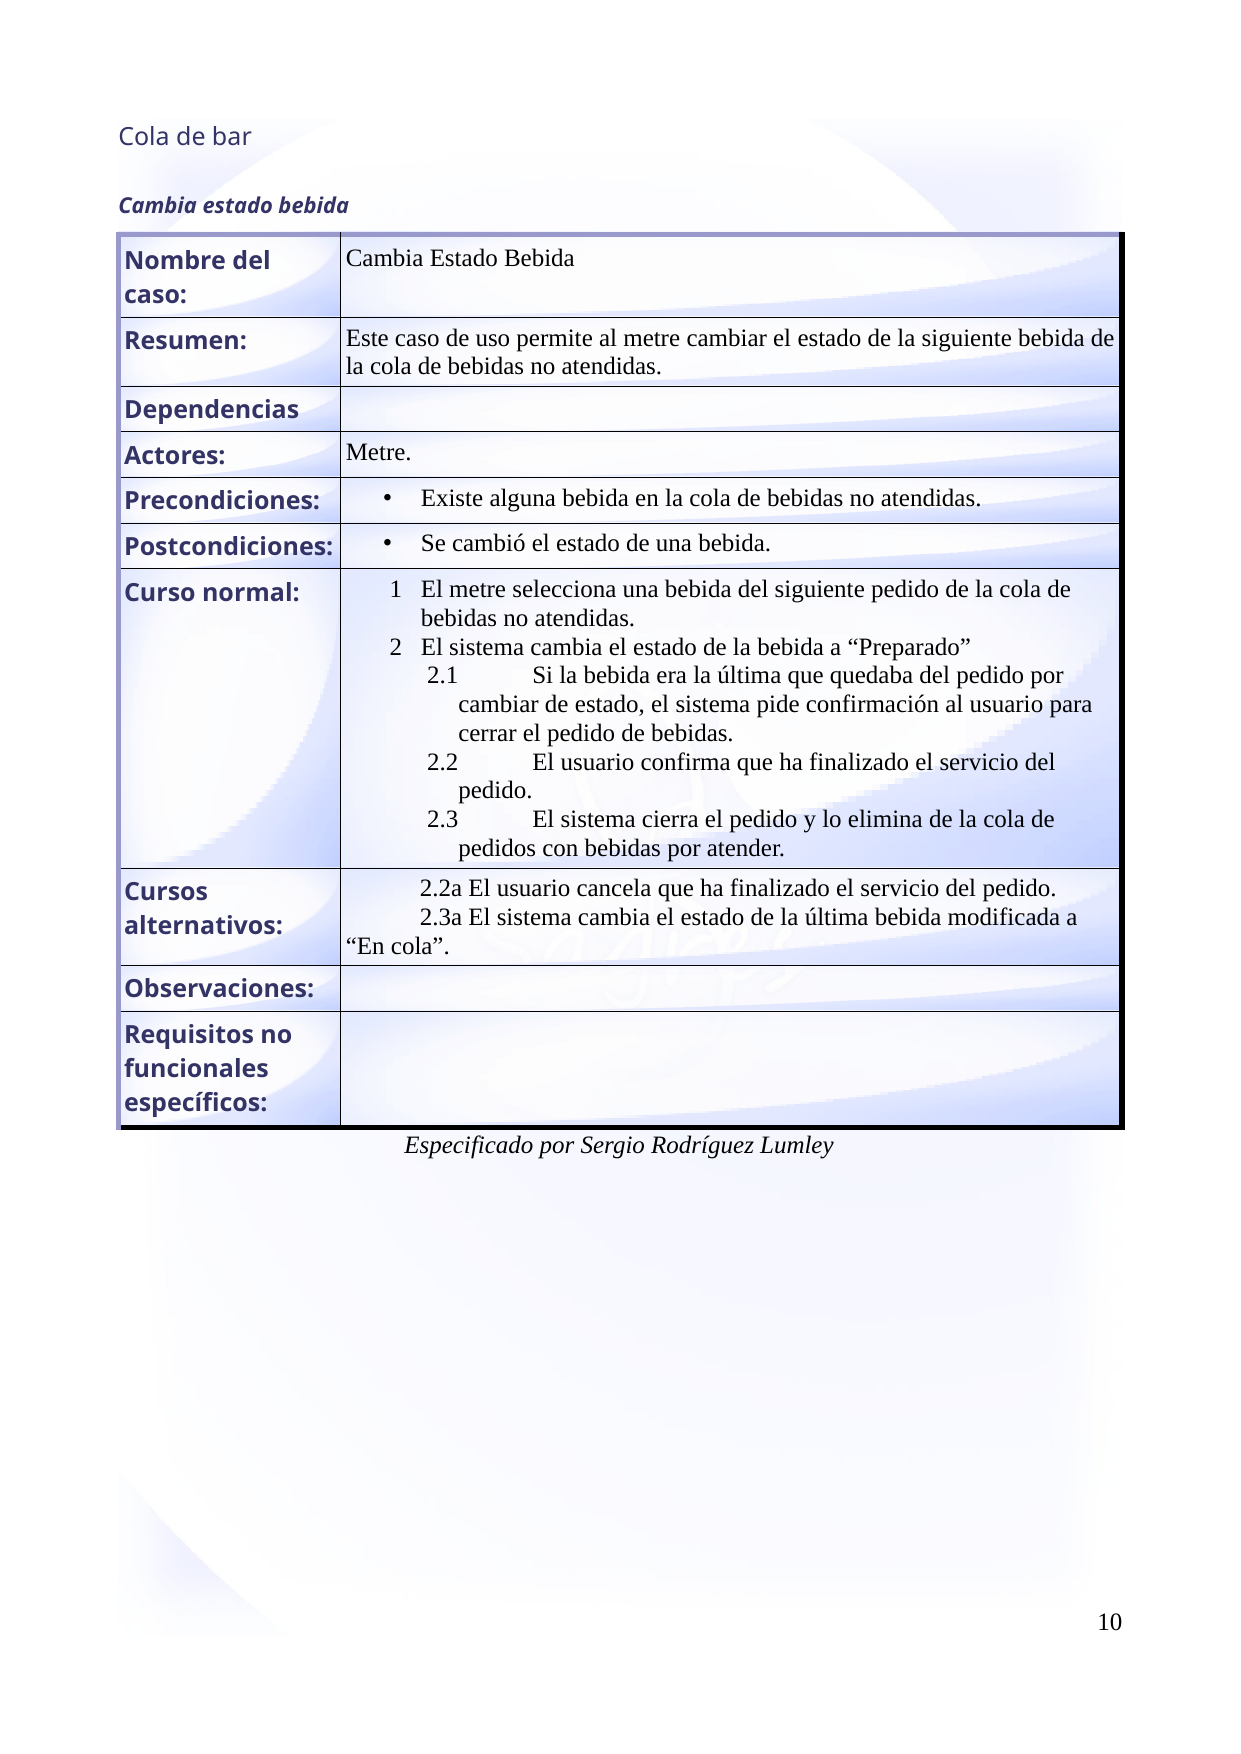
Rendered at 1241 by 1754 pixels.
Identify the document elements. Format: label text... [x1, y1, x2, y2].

text Especificado por Sergio Rodríguez Lumley [118, 1130, 1122, 1158]
table_header Cambia Estado Bebida [341, 237, 1119, 317]
table_cell [341, 1012, 1119, 1124]
table_cell Curso normal: [121, 569, 340, 867]
table_cell Observaciones: [121, 966, 340, 1011]
table_cell Se cambió el estado de una bebida. [341, 524, 1119, 568]
table_cell Requisitos no funcionales específicos: [121, 1012, 340, 1124]
table_cell Postcondiciones: [121, 524, 340, 568]
table_cell 2.2a El usuario cancela que ha finalizado el servicio del pedido. 2.3a El sistema cambia el estado de la última bebida modificada a “En cola”. [341, 869, 1119, 965]
subtitle Cola de bar [118, 118, 1122, 152]
table_cell Cursos alternativos: [121, 869, 340, 965]
picture [118, 219, 1122, 232]
table_cell Este caso de uso permite al metre cambiar el estado de la siguiente bebida de la cola de bebidas no atendidas. [341, 318, 1119, 386]
table_cell Dependencias [121, 387, 340, 431]
table_cell Existe alguna bebida en la cola de bebidas no atendidas. [341, 478, 1119, 523]
table_cell Metre. [341, 432, 1119, 477]
table_header Nombre del caso: [121, 237, 340, 317]
subtitle Cambia estado bebida [118, 190, 1122, 219]
picture [118, 1158, 1122, 1636]
table_cell Resumen: [121, 318, 340, 386]
table_cell El metre selecciona una bebida del siguiente pedido de la cola de bebidas no atendidas. El sistema cambia el estado de la bebida a “Preparado” Si la bebida era la última que quedaba del pedido por cambiar de estado, el sistema pide confirmación al usuario para cerrar el pedido de bebidas. El usuario confirma que ha finalizado el servicio del pedido. El sistema cierra el pedido y lo elimina de la cola de pedidos con bebidas por atender. [341, 569, 1119, 867]
table_cell Actores: [121, 432, 340, 477]
picture [118, 152, 1122, 190]
table_cell [341, 966, 1119, 1011]
table_cell Precondiciones: [121, 478, 340, 523]
table_cell [341, 387, 1119, 431]
